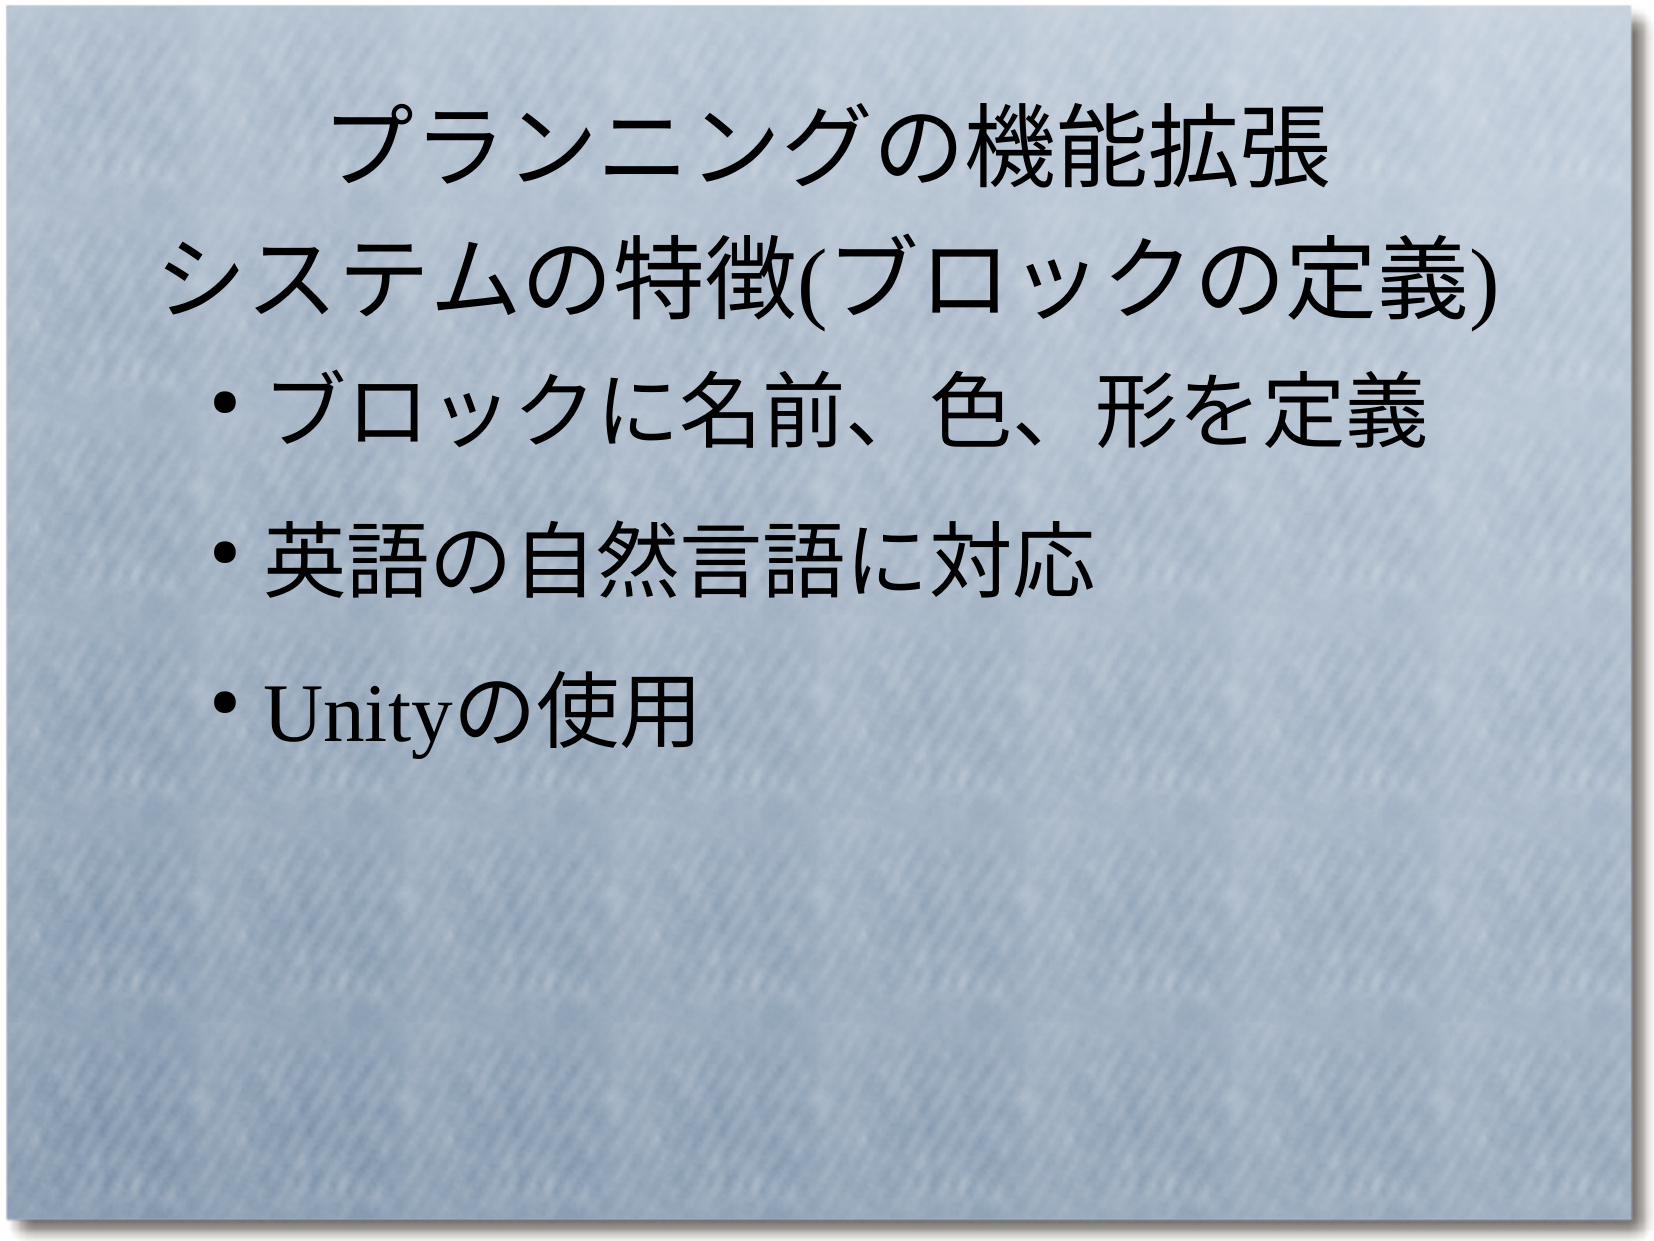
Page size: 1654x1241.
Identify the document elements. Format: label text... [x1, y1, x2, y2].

title プランニングの機能拡張 システムの特徴(ブロックの定義) [121, 83, 1534, 330]
picture [0, 0, 1654, 1241]
list ブロックに名前、色、形を定義 英語の自然言語に対応 Unityの使用 [121, 344, 1534, 1065]
